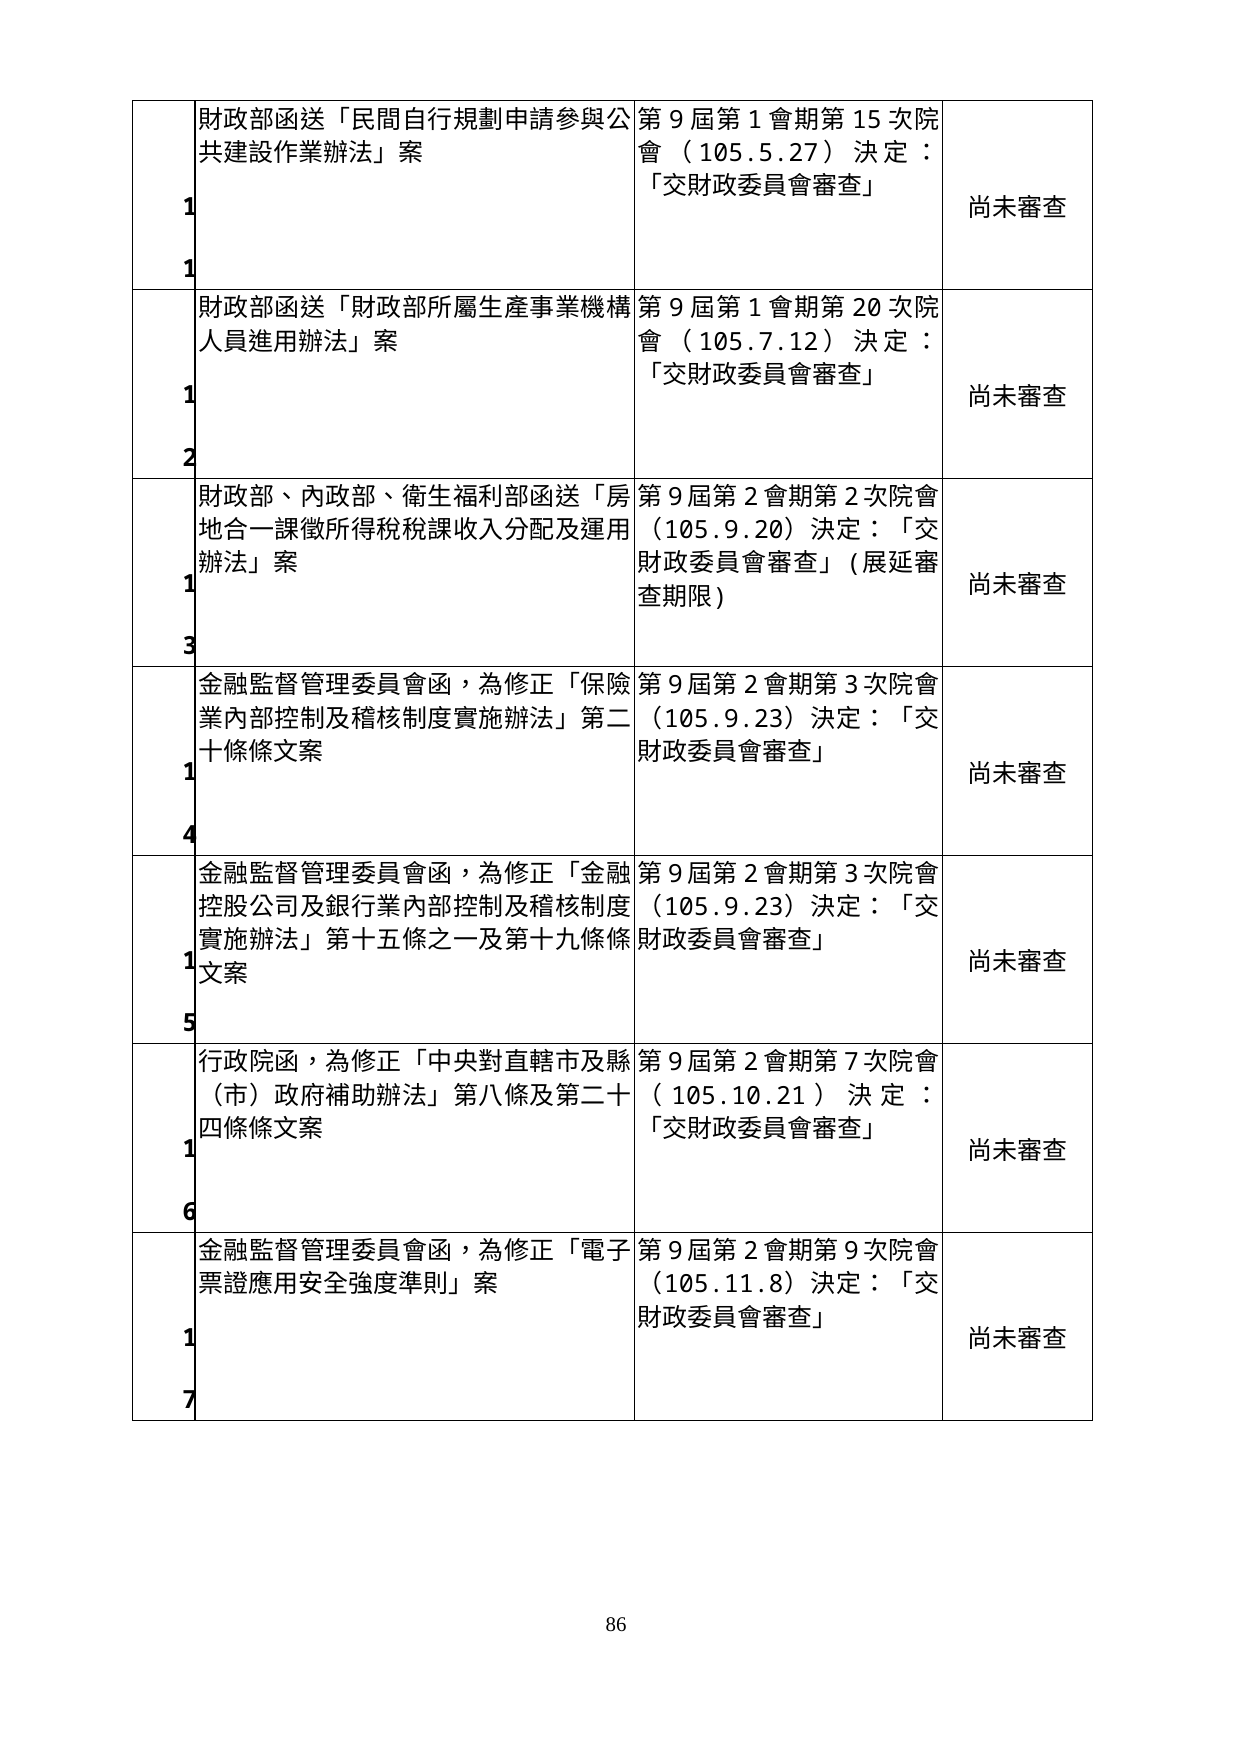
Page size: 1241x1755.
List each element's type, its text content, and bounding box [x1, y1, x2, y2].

table_cell 財政部函送「民間自行規劃申請參與公共建設作業辦法」案 [196, 101, 634, 289]
table_cell [133, 1044, 194, 1232]
table_cell [133, 290, 194, 477]
table_cell 第9屆第1會期第20次院會（105.7.12）決定：「交財政委員會審查」 [635, 290, 942, 477]
table_cell [133, 667, 194, 854]
table_cell 第9屆第2會期第7次院會（105.10.21）決定：「交財政委員會審查」 [635, 1044, 942, 1232]
table_cell 第9屆第1會期第15次院會（105.5.27）決定：「交財政委員會審查」 [635, 101, 942, 289]
table_cell 第9屆第2會期第3次院會（105.9.23）決定：「交財政委員會審查」 [635, 667, 942, 854]
table_cell [133, 479, 194, 666]
table_cell [133, 1233, 194, 1420]
table_cell 金融監督管理委員會函，為修正「金融控股公司及銀行業內部控制及稽核制度實施辦法」第十五條之一及第十九條條文案 [196, 856, 634, 1043]
table_cell 金融監督管理委員會函，為修正「保險業內部控制及稽核制度實施辦法」第二十條條文案 [196, 667, 634, 854]
table_cell 尚未審查 [943, 667, 1092, 854]
table_cell 第9屆第2會期第9次院會（105.11.8）決定：「交財政委員會審查」 [635, 1233, 942, 1420]
table_cell 財政部、內政部、衛生福利部函送「房地合一課徵所得稅稅課收入分配及運用辦法」案 [196, 479, 634, 666]
table_cell 尚未審查 [943, 101, 1092, 289]
table_cell 第9屆第2會期第3次院會（105.9.23）決定：「交財政委員會審查」 [635, 856, 942, 1043]
table_cell 第9屆第2會期第2次院會（105.9.20）決定：「交財政委員會審查」(展延審查期限) [635, 479, 942, 666]
table_cell 行政院函，為修正「中央對直轄市及縣（市）政府補助辦法」第八條及第二十四條條文案 [196, 1044, 634, 1232]
table_cell 尚未審查 [943, 290, 1092, 477]
table_cell 金融監督管理委員會函，為修正「電子票證應用安全強度準則」案 [196, 1233, 634, 1420]
table_cell [133, 101, 194, 289]
table_cell 財政部函送「財政部所屬生產事業機構人員進用辦法」案 [196, 290, 634, 477]
table_cell 尚未審查 [943, 856, 1092, 1043]
table_cell 尚未審查 [943, 1233, 1092, 1420]
table_cell 尚未審查 [943, 1044, 1092, 1232]
table_cell [133, 856, 194, 1043]
table_cell 尚未審查 [943, 479, 1092, 666]
